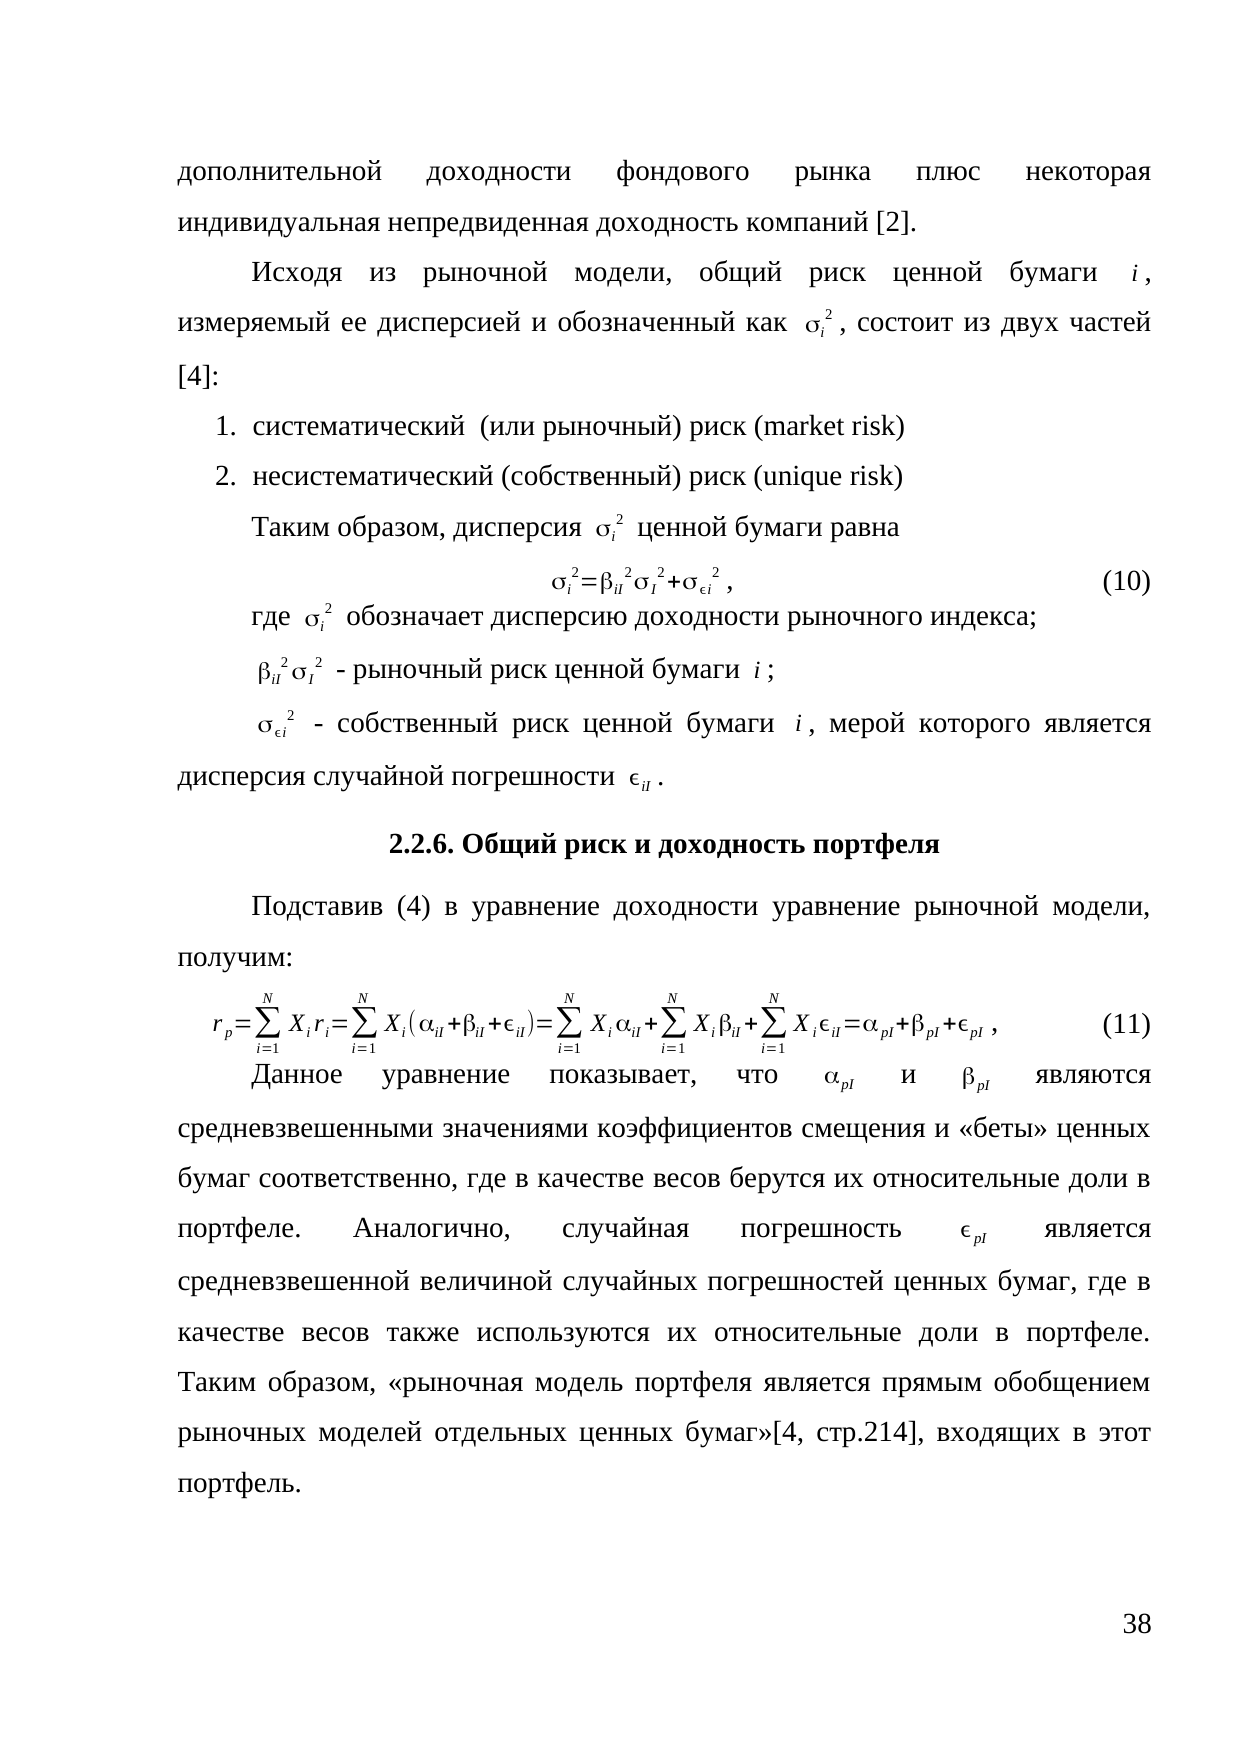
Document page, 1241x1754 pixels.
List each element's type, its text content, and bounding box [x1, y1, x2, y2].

text дополнительной доходности фондового рынка плюс некоторая индивидуальная непредвиденная доходность компаний [2]. [177, 153, 1152, 237]
list несистематический (собственный) риск (unique risk) [215, 458, 1152, 492]
text - рыночный риск ценной бумаги ; [177, 652, 1152, 688]
text - собственный риск ценной бумаги , мерой которого является дисперсия случайной погрешности . [177, 705, 1152, 794]
list систематический (или рыночный) риск (market risk) [215, 408, 1152, 442]
table_header (11) [1027, 989, 1152, 1056]
table_header , [177, 989, 1027, 1056]
table_header , [177, 562, 1027, 598]
table_header (10) [1027, 562, 1152, 598]
text Подставив (4) в уравнение доходности уравнение рыночной модели, получим: [177, 888, 1152, 972]
text Таким образом, дисперсия ценной бумаги равна [177, 509, 1152, 545]
text где обозначает дисперсию доходности рыночного индекса; [177, 598, 1152, 635]
subtitle 2.2.6. Общий риск и доходность портфеля [177, 826, 1152, 859]
text Данное уравнение показывает, что и являются средневзвешенными значениями коэффициентов смещения и «беты» ценных бумаг соответственно, где в качестве весов берутся их относительные доли в портфеле. Аналогично, случайная погрешность является средневзвешенной величиной случайных погрешностей ценных бумаг, где в качестве весов также используются их относительные доли в портфеле. Таким образом, «рыночная модель портфеля является прямым обобщением рыночных моделей отдельных ценных бумаг»[4, стр.214], входящих в этот портфель. [177, 1056, 1152, 1498]
text Исходя из рыночной модели, общий риск ценной бумаги , измеряемый ее дисперсией и обозначенный как , состоит из двух частей [4]: [177, 254, 1152, 391]
